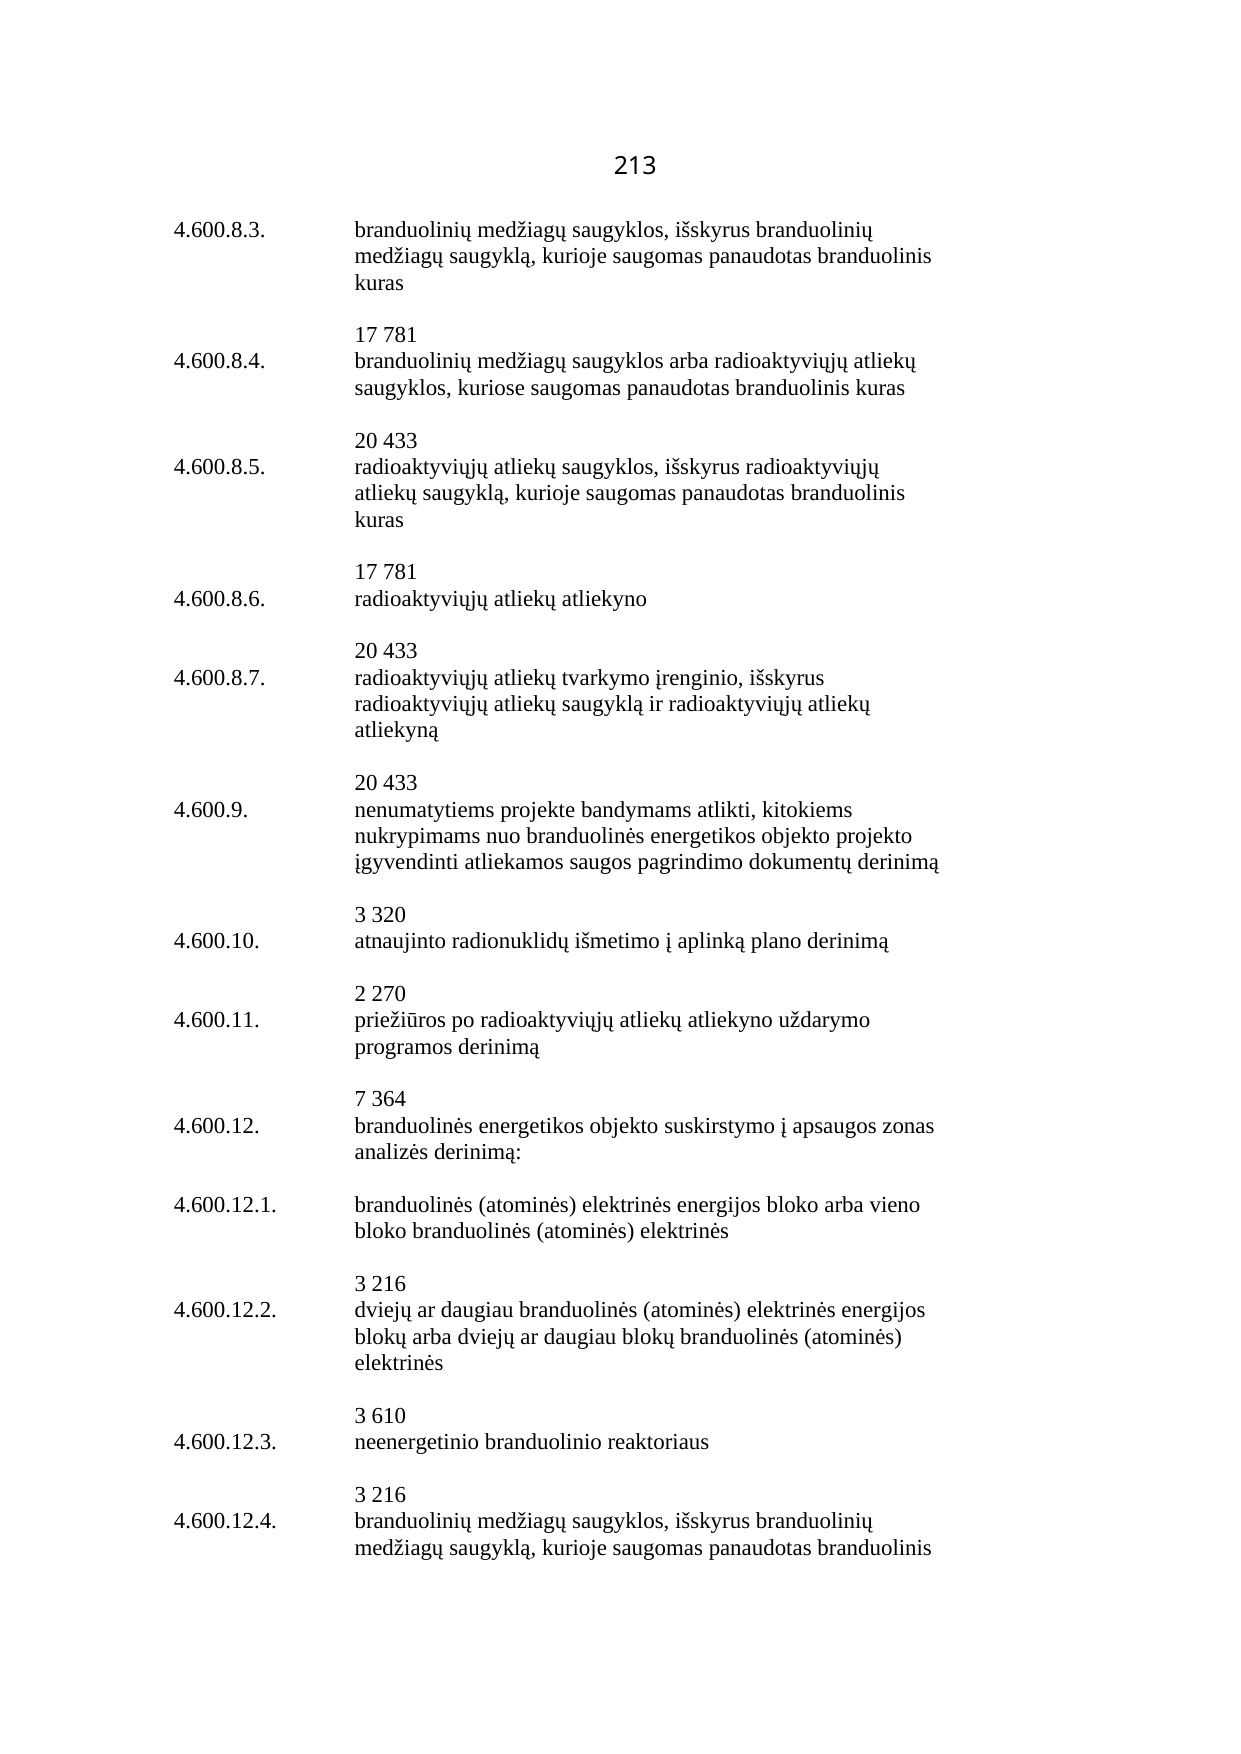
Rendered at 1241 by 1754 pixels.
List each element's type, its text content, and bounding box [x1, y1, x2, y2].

text 4.600.8.4. branduolinių medžiagų saugyklos arba radioaktyviųjų atliekų saugyklos, kuriose saugomas panaudotas branduolinis kuras 20 433 [174, 348, 945, 453]
text 4.600.8.5. radioaktyviųjų atliekų saugyklos, išskyrus radioaktyviųjų atliekų saugyklą, kurioje saugomas panaudotas branduolinis kuras 17 781 [174, 453, 945, 585]
text 4.600.8.3. branduolinių medžiagų saugyklos, išskyrus branduolinių medžiagų saugyklą, kurioje saugomas panaudotas branduolinis kuras 17 781 [174, 216, 945, 348]
text 4.600.12.2. dviejų ar daugiau branduolinės (atominės) elektrinės energijos blokų arba dviejų ar daugiau blokų branduolinės (atominės) elektrinės 3 610 [174, 1296, 945, 1428]
text 4.600.10. atnaujinto radionuklidų išmetimo į aplinką plano derinimą 2 270 [174, 927, 945, 1006]
text 4.600.12. branduolinės energetikos objekto suskirstymo į apsaugos zonas analizės derinimą: [174, 1112, 945, 1191]
text 4.600.8.7. radioaktyviųjų atliekų tvarkymo įrenginio, išskyrus radioaktyviųjų atliekų saugyklą ir radioaktyviųjų atliekų atliekyną 20 433 [174, 664, 945, 796]
text 4.600.9. nenumatytiems projekte bandymams atlikti, kitokiems nukrypimams nuo branduolinės energetikos objekto projekto įgyvendinti atliekamos saugos pagrindimo dokumentų derinimą 3 320 [174, 796, 945, 927]
text 4.600.12.1. branduolinės (atominės) elektrinės energijos bloko arba vieno bloko branduolinės (atominės) elektrinės 3 216 [174, 1191, 945, 1296]
text 4.600.11. priežiūros po radioaktyviųjų atliekų atliekyno uždarymo programos derinimą 7 364 [174, 1006, 945, 1112]
text 4.600.12.4. branduolinių medžiagų saugyklos, išskyrus branduolinių medžiagų saugyklą, kurioje saugomas panaudotas branduolinis [174, 1507, 945, 1560]
text 4.600.12.3. neenergetinio branduolinio reaktoriaus 3 216 [174, 1428, 945, 1507]
text 4.600.8.6. radioaktyviųjų atliekų atliekyno 20 433 [174, 585, 945, 664]
